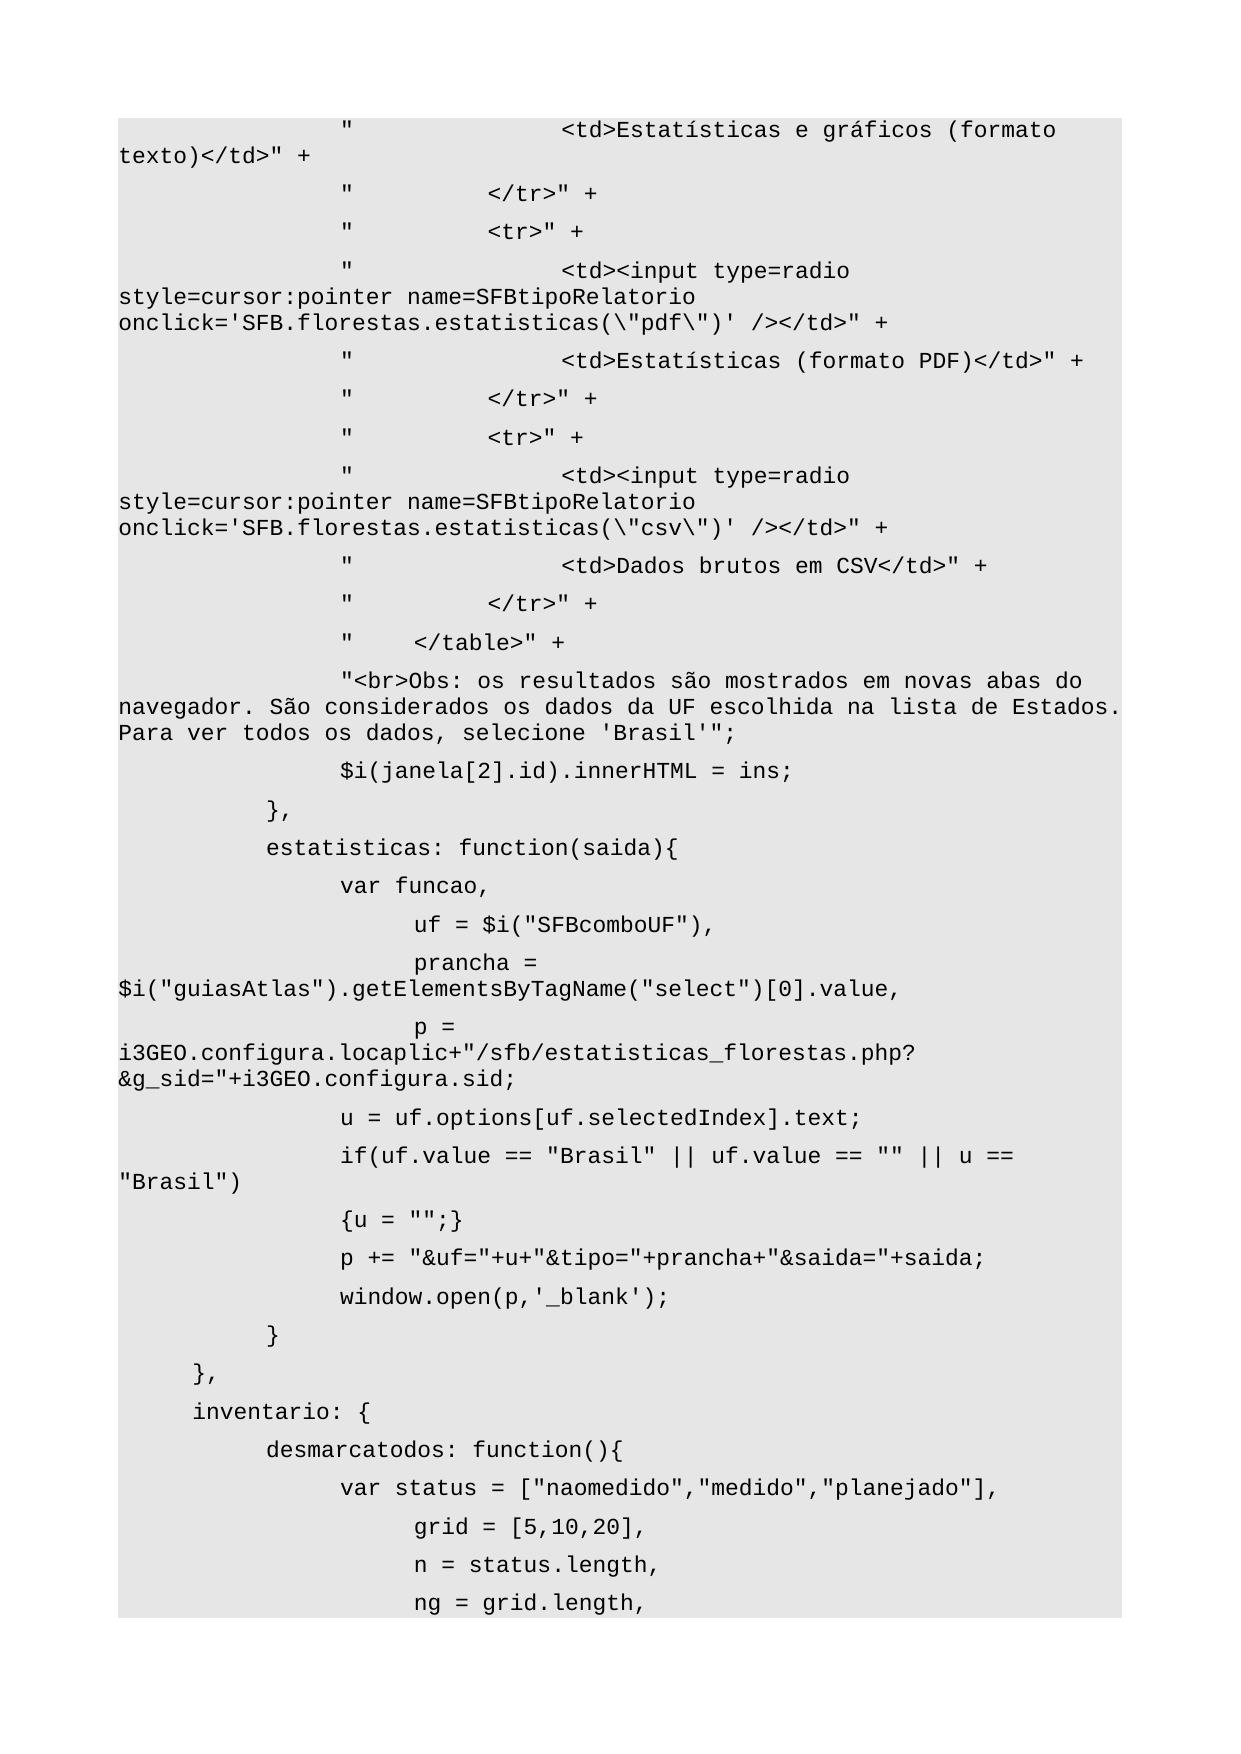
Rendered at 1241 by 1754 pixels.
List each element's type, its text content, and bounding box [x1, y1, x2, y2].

text $i(janela[2].id).innerHTML = ins; [118, 760, 1122, 786]
text p += "&uf="+u+"&tipo="+prancha+"&saida="+saida; [118, 1247, 1122, 1273]
text " <td>Dados brutos em CSV</td>" + [118, 554, 1122, 580]
text var funcao, [118, 875, 1122, 901]
text " <td><input type=radio style=cursor:pointer name=SFBtipoRelatorio onclick='SFB.florestas.estatisticas(\"csv\")' /></td>" + [118, 464, 1122, 542]
text window.open(p,'_blank'); [118, 1285, 1122, 1311]
text var status = ["naomedido","medido","planejado"], [118, 1477, 1122, 1503]
text {u = "";} [118, 1208, 1122, 1234]
text p = i3GEO.configura.locaplic+"/sfb/estatisticas_florestas.php?&g_sid="+i3GEO.configura.sid; [118, 1016, 1122, 1093]
text " <tr>" + [118, 426, 1122, 452]
text " </table>" + [118, 631, 1122, 657]
text " </tr>" + [118, 388, 1122, 413]
text " <td>Estatísticas (formato PDF)</td>" + [118, 349, 1122, 375]
text u = uf.options[uf.selectedIndex].text; [118, 1106, 1122, 1132]
text ng = grid.length, [118, 1592, 1122, 1618]
text " </tr>" + [118, 182, 1122, 208]
text inventario: { [118, 1400, 1122, 1426]
text " <tr>" + [118, 221, 1122, 247]
text desmarcatodos: function(){ [118, 1438, 1122, 1464]
text prancha = $i("guiasAtlas").getElementsByTagName("select")[0].value, [118, 951, 1122, 1003]
text uf = $i("SFBcomboUF"), [118, 913, 1122, 939]
text if(uf.value == "Brasil" || uf.value == "" || u == "Brasil") [118, 1144, 1122, 1196]
text " <td>Estatísticas e gráficos (formato texto)</td>" + [118, 118, 1122, 170]
text " </tr>" + [118, 593, 1122, 619]
text grid = [5,10,20], [118, 1515, 1122, 1541]
text }, [118, 1362, 1122, 1388]
text "<br>Obs: os resultados são mostrados em novas abas do navegador. São considerados os dados da UF escolhida na lista de Estados. Para ver todos os dados, selecione 'Brasil'"; [118, 669, 1122, 747]
text }, [118, 798, 1122, 824]
text " <td><input type=radio style=cursor:pointer name=SFBtipoRelatorio onclick='SFB.florestas.estatisticas(\"pdf\")' /></td>" + [118, 259, 1122, 337]
text estatisticas: function(saida){ [118, 836, 1122, 862]
text n = status.length, [118, 1553, 1122, 1579]
text } [118, 1323, 1122, 1349]
